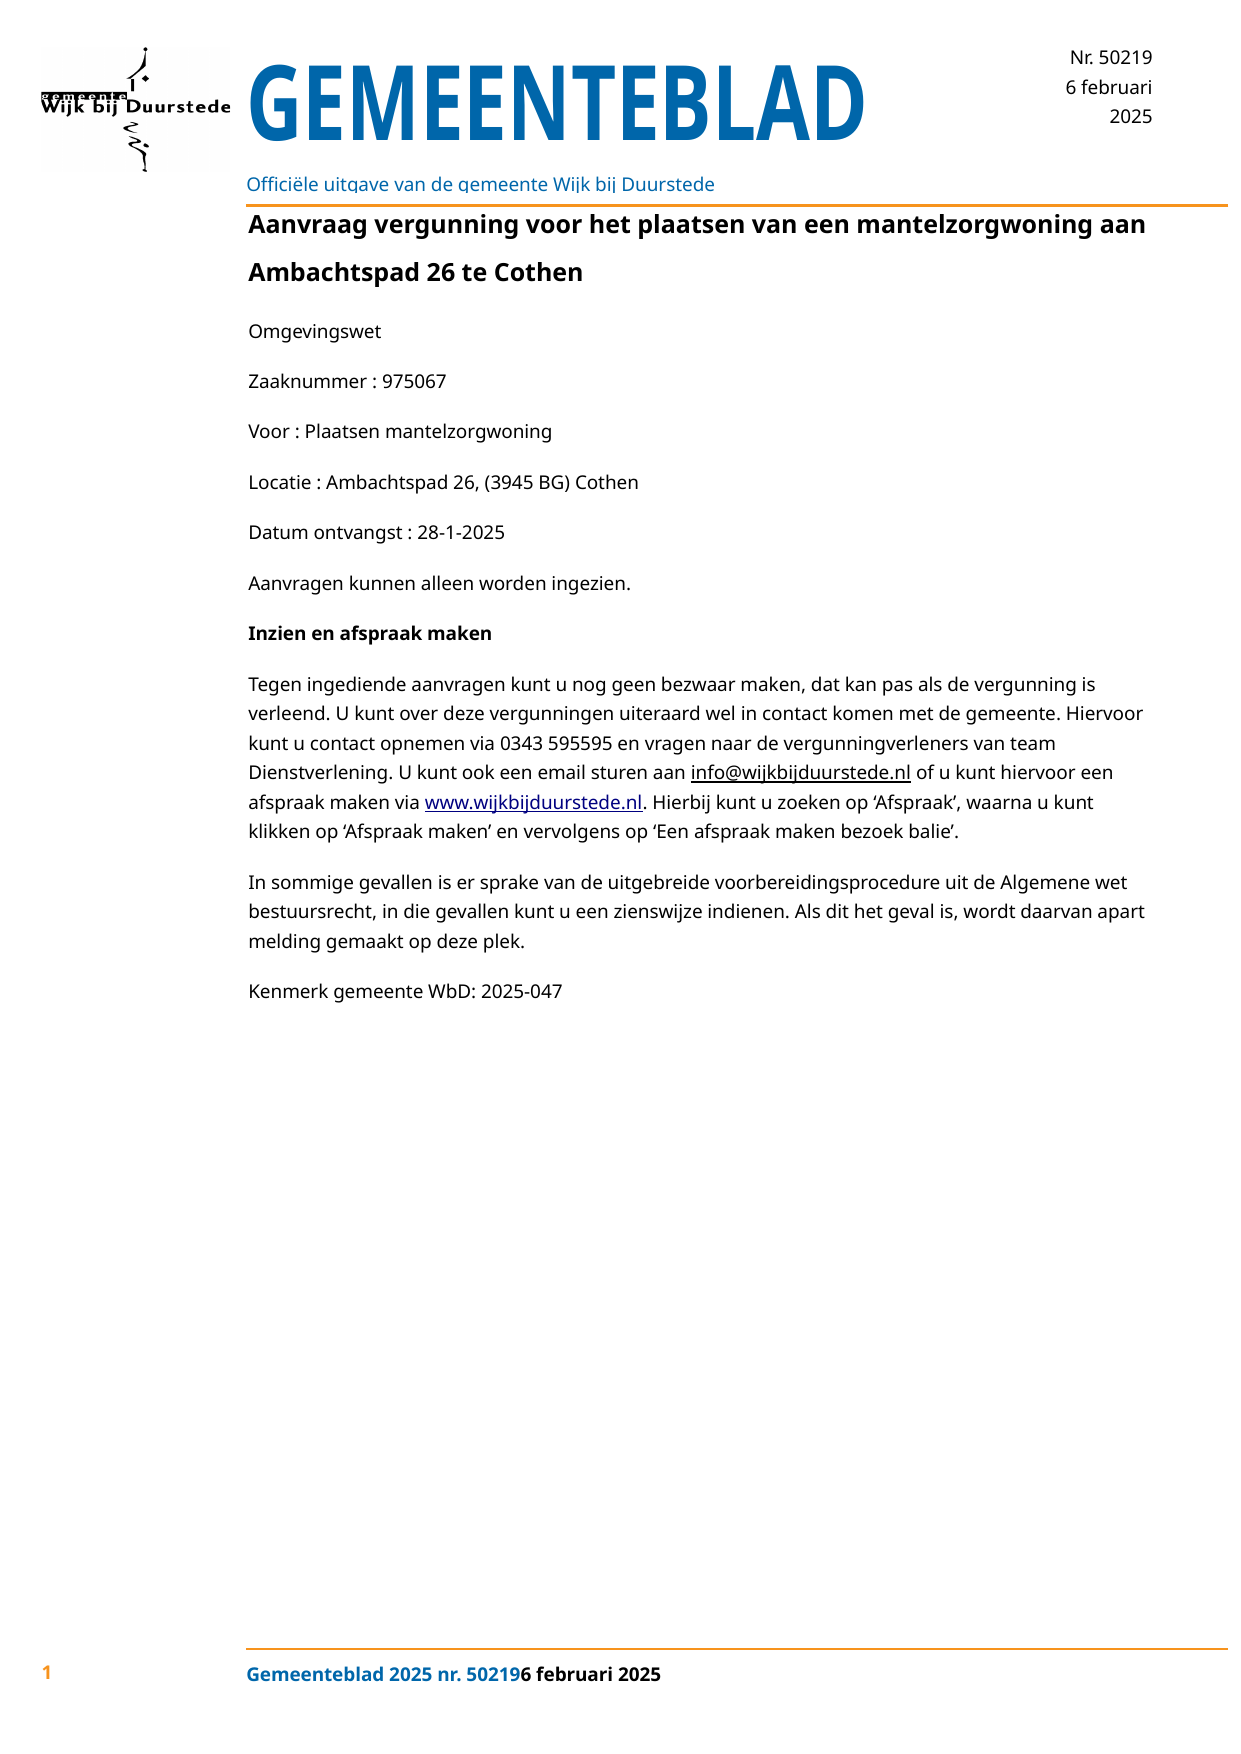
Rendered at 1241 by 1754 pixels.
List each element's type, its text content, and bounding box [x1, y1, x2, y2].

text Voor : Plaatsen mantelzorgwoning [248, 419, 1152, 444]
text Inzien en afspraak maken [248, 620, 1152, 646]
text Omgevingswet [248, 318, 1152, 344]
text Aanvragen kunnen alleen worden ingezien. [248, 570, 1152, 596]
text In sommige gevallen is er sprake van de uitgebreide voorbereidingsprocedure uit de Algemene wet bestuursrecht, in die gevallen kunt u een zienswijze indienen. Als dit het geval is, wordt daarvan apart melding gemaakt op deze plek. [248, 869, 1152, 954]
text Kenmerk gemeente WbD: 2025-047 [248, 979, 1152, 1004]
text Aanvraag vergunning voor het plaatsen van een mantelzorgwoning aan Ambachtspad 26 te Cothen [248, 207, 1152, 288]
text Zaaknummer : 975067 [248, 368, 1152, 394]
picture [41, 47, 231, 172]
text Datum ontvangst : 28-1-2025 [248, 519, 1152, 545]
text Tegen ingediende aanvragen kunt u nog geen bezwaar maken, dat kan pas als de vergunning is verleend. U kunt over deze vergunningen uiteraard wel in contact komen met de gemeente. Hiervoor kunt u contact opnemen via 0343 595595 en vragen naar de vergunningverleners van team Dienstverlening. U kunt ook een email sturen aan info@wijkbijduurstede.nl of u kunt hiervoor een afspraak maken via www.wijkbijduurstede.nl. Hierbij kunt u zoeken op ‘Afspraak’, waarna u kunt klikken op ‘Afspraak maken’ en vervolgens op ‘Een afspraak maken bezoek balie’. [248, 671, 1152, 844]
text Locatie : Ambachtspad 26, (3945 BG) Cothen [248, 469, 1152, 495]
